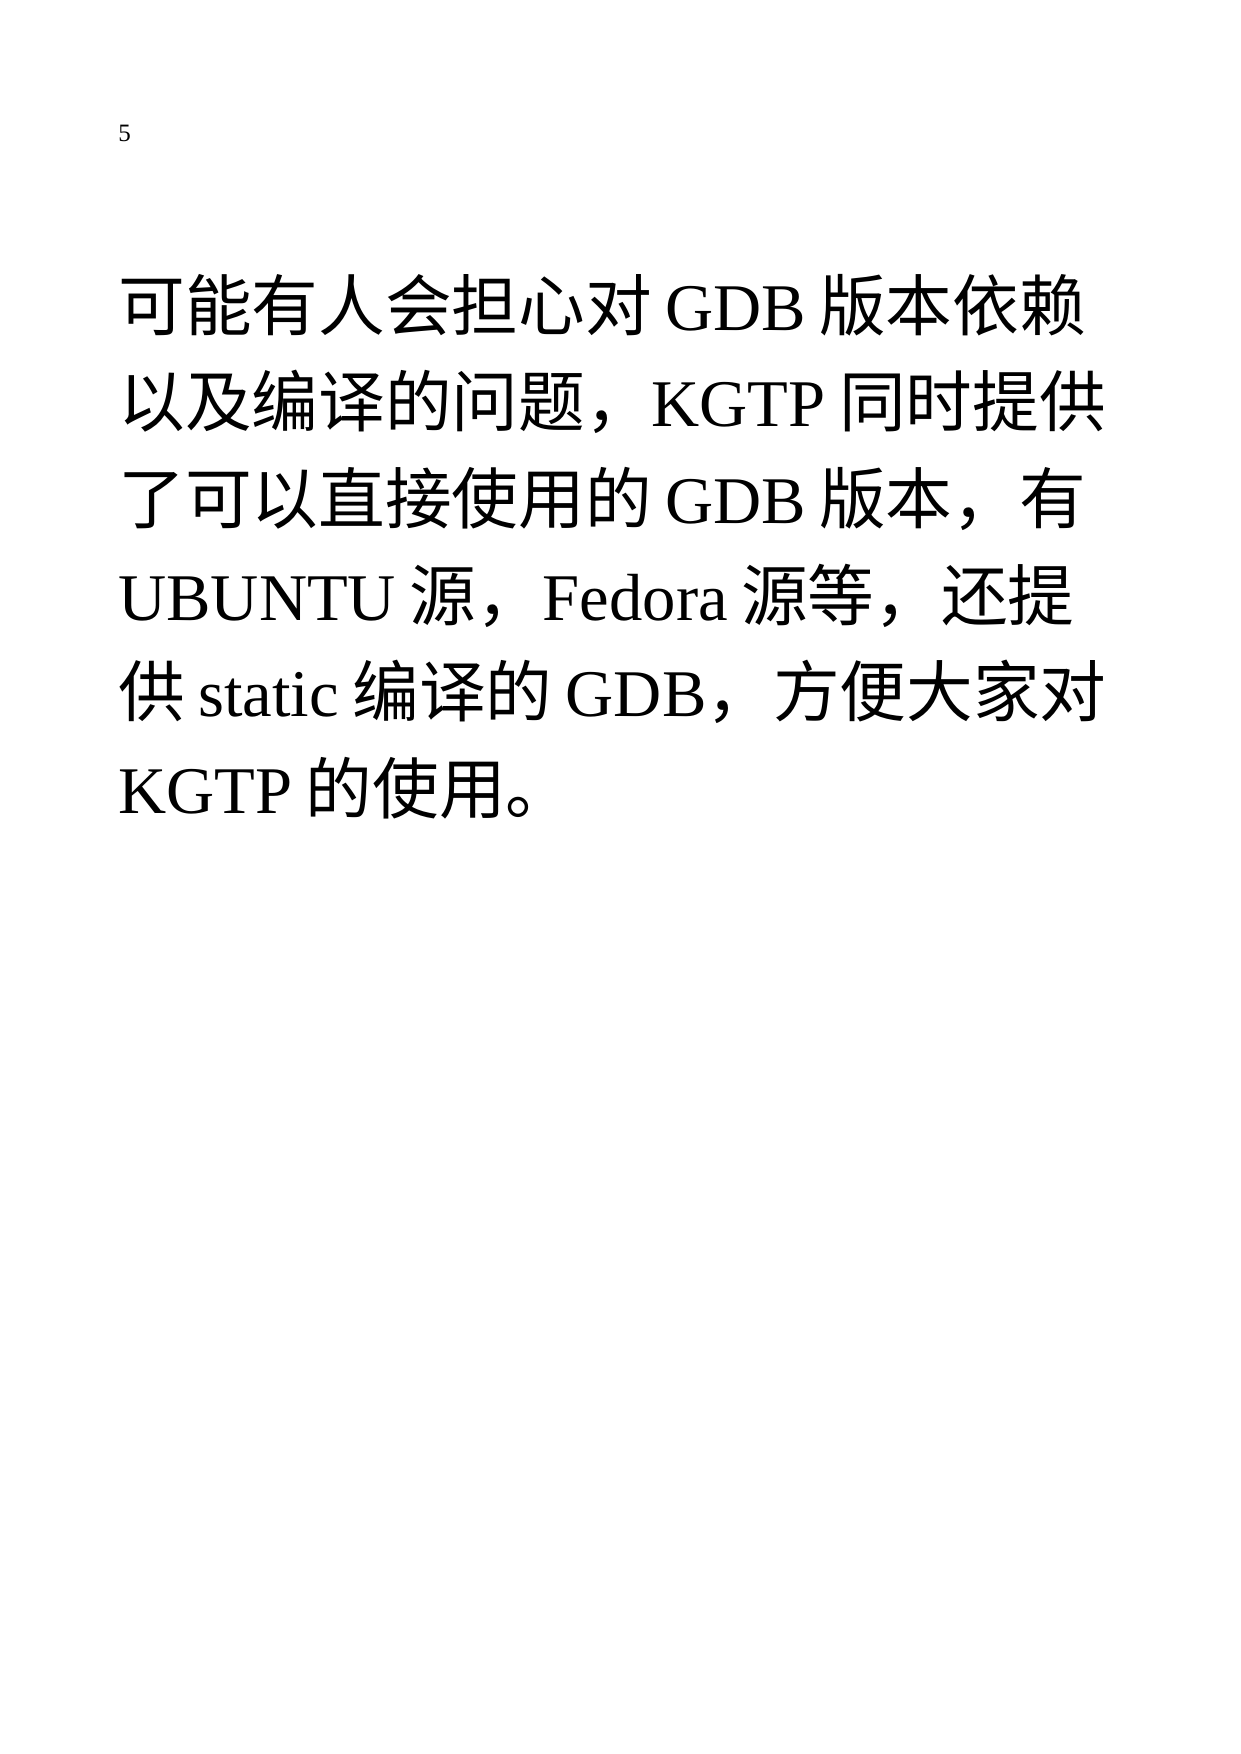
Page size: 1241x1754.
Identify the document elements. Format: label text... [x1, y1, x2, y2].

text 可能有人会担心对GDB版本依赖以及编译的问题，KGTP同时提供了可以直接使用的GDB版本，有UBUNTU源，Fedora源等，还提供static编译的GDB，方便大家对KGTP的使用。 [118, 253, 1122, 832]
